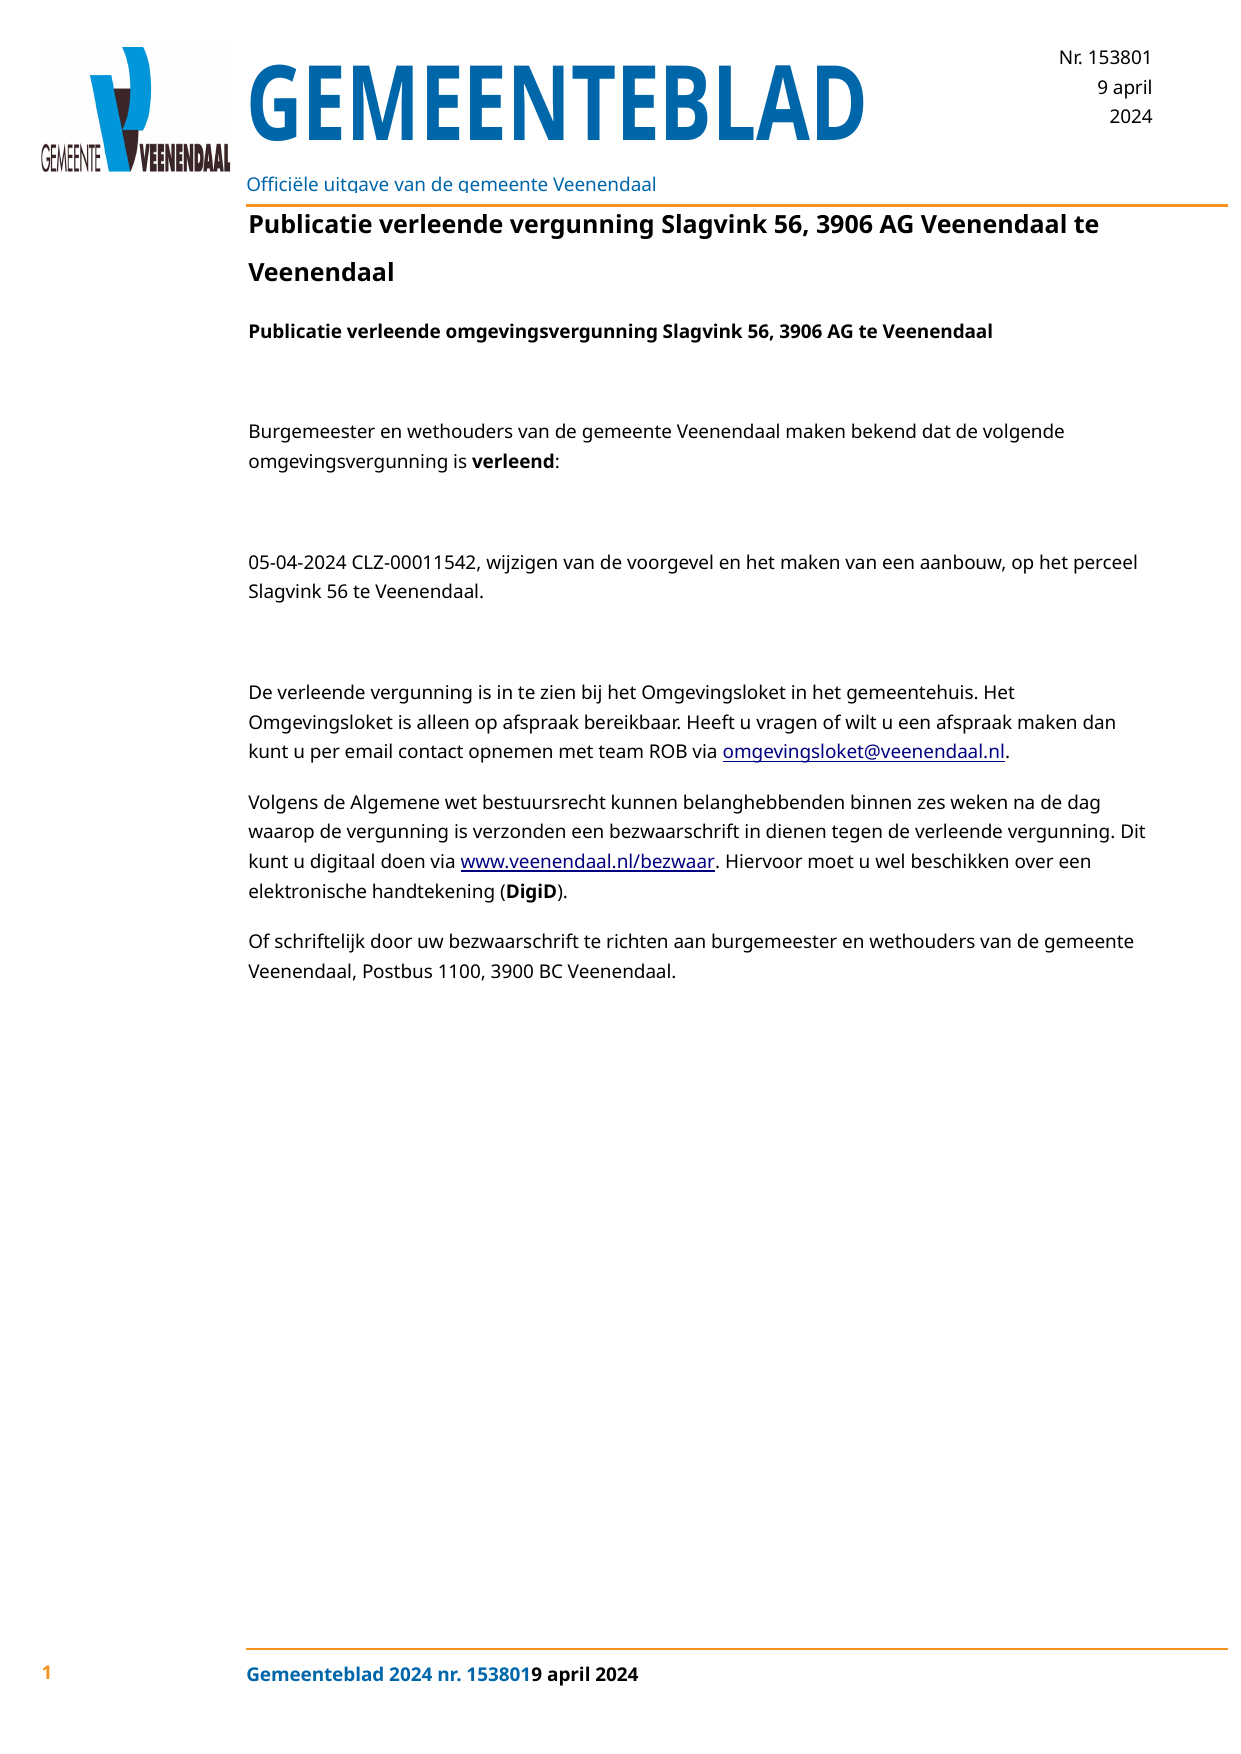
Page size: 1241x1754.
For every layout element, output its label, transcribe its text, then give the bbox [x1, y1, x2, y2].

text De verleende vergunning is in te zien bij het Omgevingsloket in het gemeentehuis. Het Omgevingsloket is alleen op afspraak bereikbaar. Heeft u vragen of wilt u een afspraak maken dan kunt u per email contact opnemen met team ROB via omgevingsloket@veenendaal.nl. [248, 679, 1152, 764]
text Publicatie verleende vergunning Slagvink 56, 3906 AG Veenendaal te Veenendaal [248, 207, 1152, 288]
text Publicatie verleende omgevingsvergunning Slagvink 56, 3906 AG te Veenendaal [248, 318, 1152, 344]
picture [41, 47, 130, 172]
text Of schriftelijk door uw bezwaarschrift te richten aan burgemeester en wethouders van de gemeente Veenendaal, Postbus 1100, 3900 BC Veenendaal. [248, 928, 1152, 984]
text 05-04-2024 CLZ-00011542, wijzigen van de voorgevel en het maken van een aanbouw, op het perceel Slagvink 56 te Veenendaal. [248, 549, 1152, 604]
text Burgemeester en wethouders van de gemeente Veenendaal maken bekend dat de volgende omgevingsvergunning is verleend: [248, 419, 1152, 474]
picture [123, 47, 231, 172]
text Volgens de Algemene wet bestuursrecht kunnen belanghebbenden binnen zes weken na de dag waarop de vergunning is verzonden een bezwaarschrift in dienen tegen de verleende vergunning. Dit kunt u digitaal doen via www.veenendaal.nl/bezwaar. Hiervoor moet u wel beschikken over een elektronische handtekening (DigiD). [248, 789, 1152, 904]
